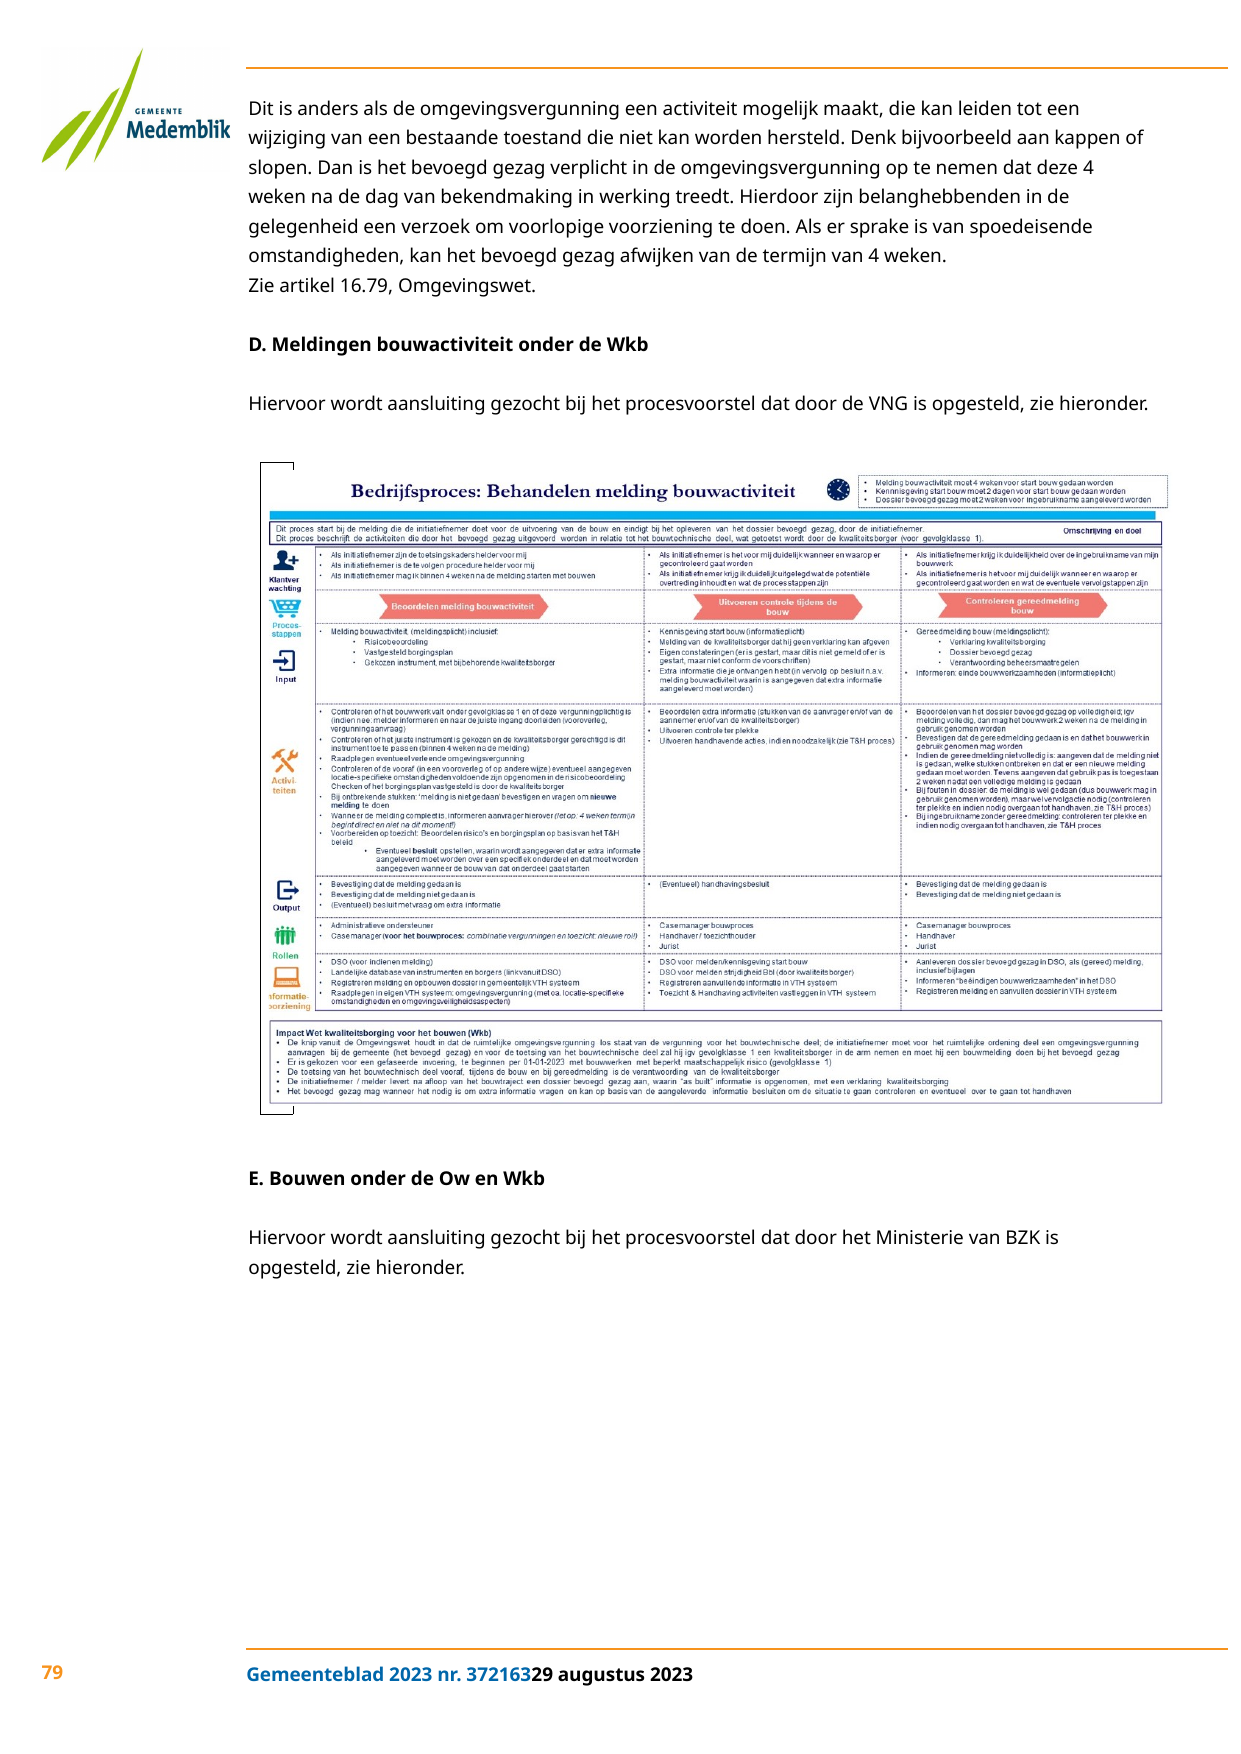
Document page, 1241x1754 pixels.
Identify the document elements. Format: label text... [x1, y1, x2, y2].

text E. Bouwen onder de Ow en Wkb [248, 1165, 1152, 1191]
picture [268, 470, 1173, 1106]
text Zie artikel 16.79, Omgevingswet. [248, 272, 1152, 298]
picture [41, 47, 231, 172]
text Dit is anders als de omgevingsvergunning een activiteit mogelijk maakt, die kan leiden tot een wijziging van een bestaande toestand die niet kan worden hersteld. Denk bijvoorbeeld aan kappen of slopen. Dan is het bevoegd gezag verplicht in de omgevingsvergunning op te nemen dat deze 4 weken na de dag van bekendmaking in werking treedt. Hierdoor zijn belanghebbenden in de gelegenheid een verzoek om voorlopige voorziening te doen. Als er sprake is van spoedeisende omstandigheden, kan het bevoegd gezag afwijken van de termijn van 4 weken. [248, 95, 1152, 268]
text Hiervoor wordt aansluiting gezocht bij het procesvoorstel dat door het Ministerie van BZK is opgesteld, zie hieronder. [248, 1224, 1152, 1280]
text D. Meldingen bouwactiviteit onder de Wkb [248, 331, 1152, 357]
text Hiervoor wordt aansluiting gezocht bij het procesvoorstel dat door de VNG is opgesteld, zie hieronder. [248, 391, 1152, 416]
